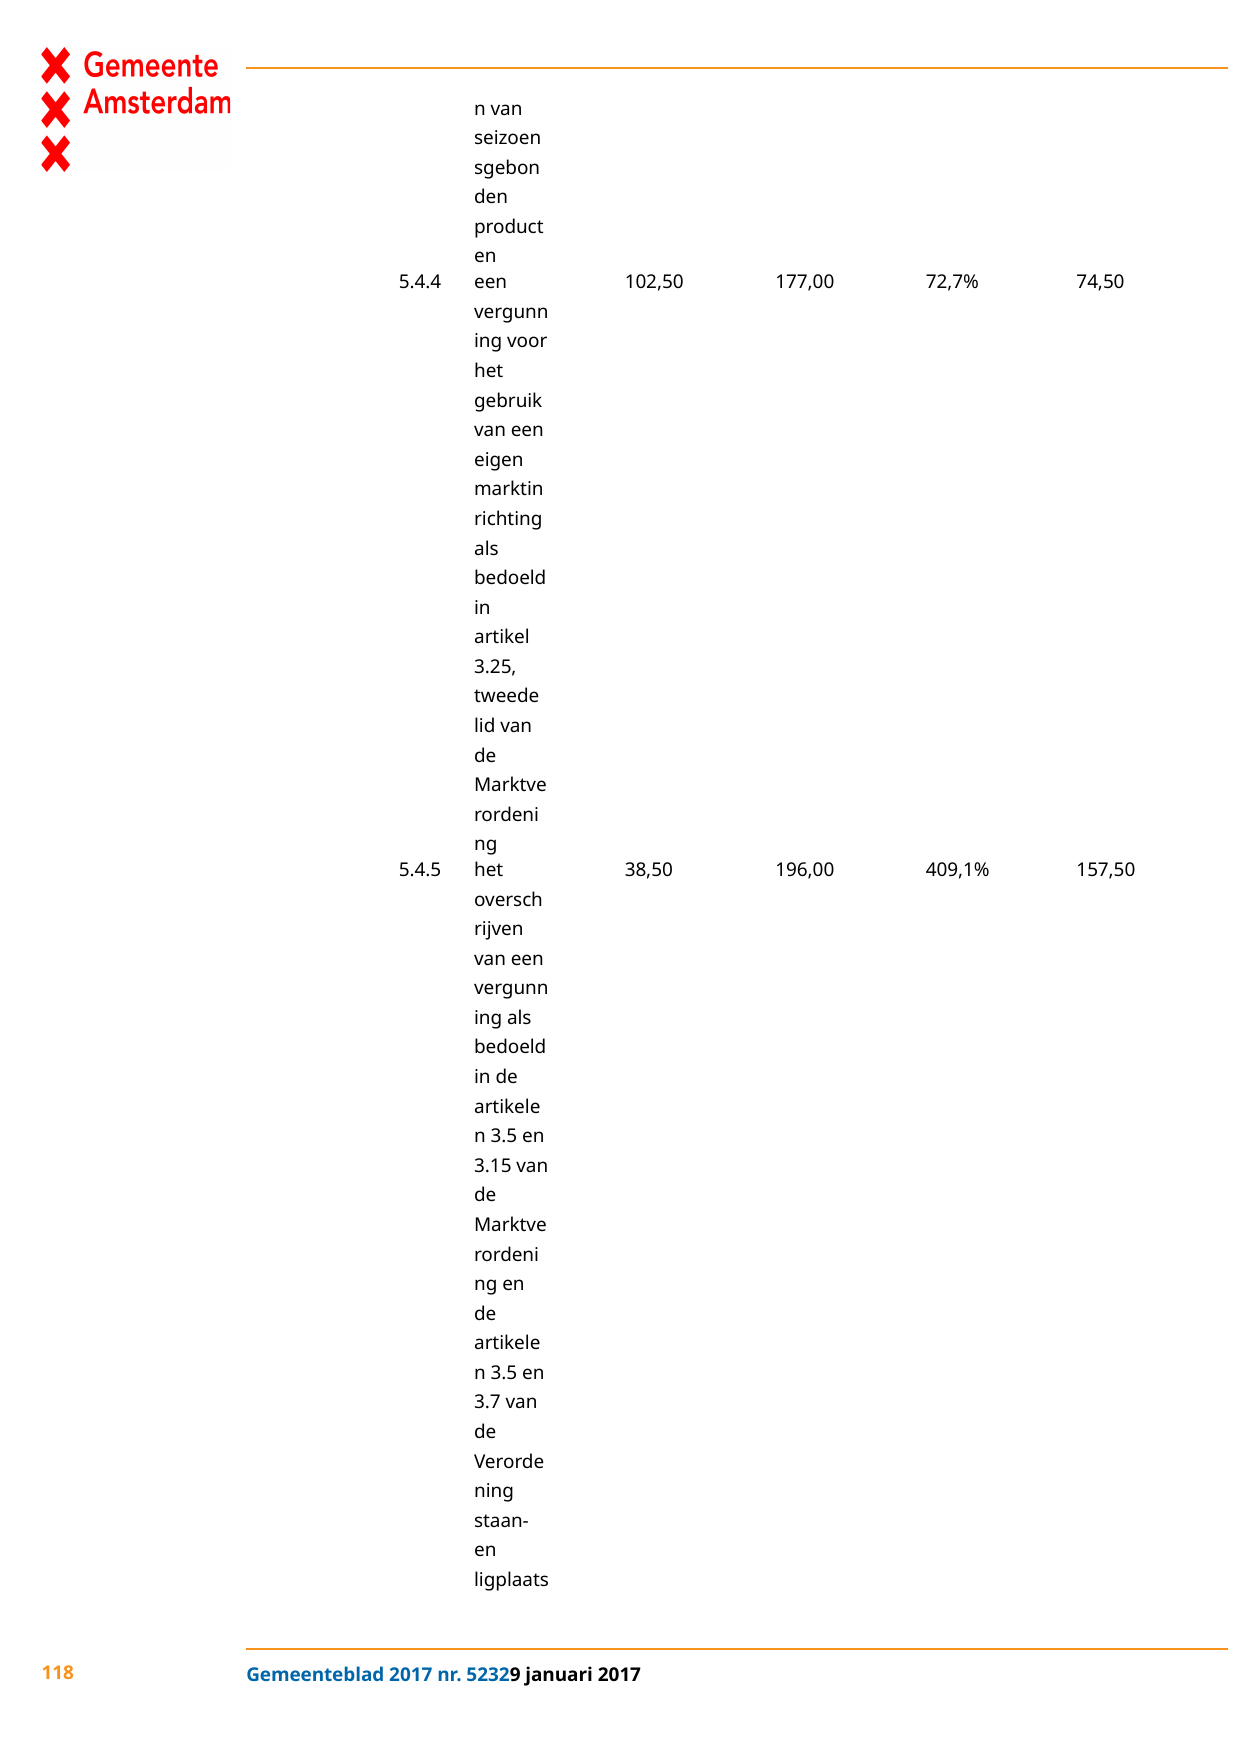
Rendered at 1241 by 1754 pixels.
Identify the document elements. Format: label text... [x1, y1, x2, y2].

table_cell het overschrijven van een vergunning als bedoeld in de artikelen 3.5 en 3.15 van de Marktverordening en de artikelen 3.5 en 3.7 van de Verordening staan- en ligplaats [474, 856, 549, 1592]
table_cell 5.4.4 [399, 269, 474, 856]
table_cell [323, 95, 398, 268]
table_cell 102,50 [625, 269, 700, 856]
table_cell [850, 269, 926, 856]
table_cell [248, 269, 323, 856]
table_cell [1076, 95, 1152, 268]
table_cell [1001, 95, 1076, 268]
table_cell [549, 269, 624, 856]
table_cell 72,7% [926, 269, 1001, 856]
table_cell [549, 856, 624, 1592]
table_cell [625, 95, 700, 268]
table_cell [850, 95, 926, 268]
table_cell [248, 856, 323, 1592]
table_cell 5.4.5 [399, 856, 474, 1592]
table_cell [926, 95, 1001, 268]
table_cell 38,50 [625, 856, 700, 1592]
table_cell 177,00 [775, 269, 850, 856]
table_cell [323, 856, 398, 1592]
table_cell [1001, 856, 1076, 1592]
table_cell [700, 269, 775, 856]
table_cell n van seizoensgebonden producten [474, 95, 549, 268]
table_cell [700, 856, 775, 1592]
table_cell 157,50 [1076, 856, 1152, 1592]
table_cell [323, 269, 398, 856]
table_cell [775, 95, 850, 268]
picture [41, 47, 231, 172]
table_cell [549, 95, 624, 268]
table_cell [1001, 269, 1076, 856]
table_cell 409,1% [926, 856, 1001, 1592]
table_cell [850, 856, 926, 1592]
table_cell 196,00 [775, 856, 850, 1592]
table_cell 74,50 [1076, 269, 1152, 856]
table_cell [700, 95, 775, 268]
table_cell een vergunning voor het gebruik van een eigen marktinrichting als bedoeld in artikel 3.25, tweede lid van de Marktverordening [474, 269, 549, 856]
table_cell [248, 95, 323, 268]
table_cell [399, 95, 474, 268]
